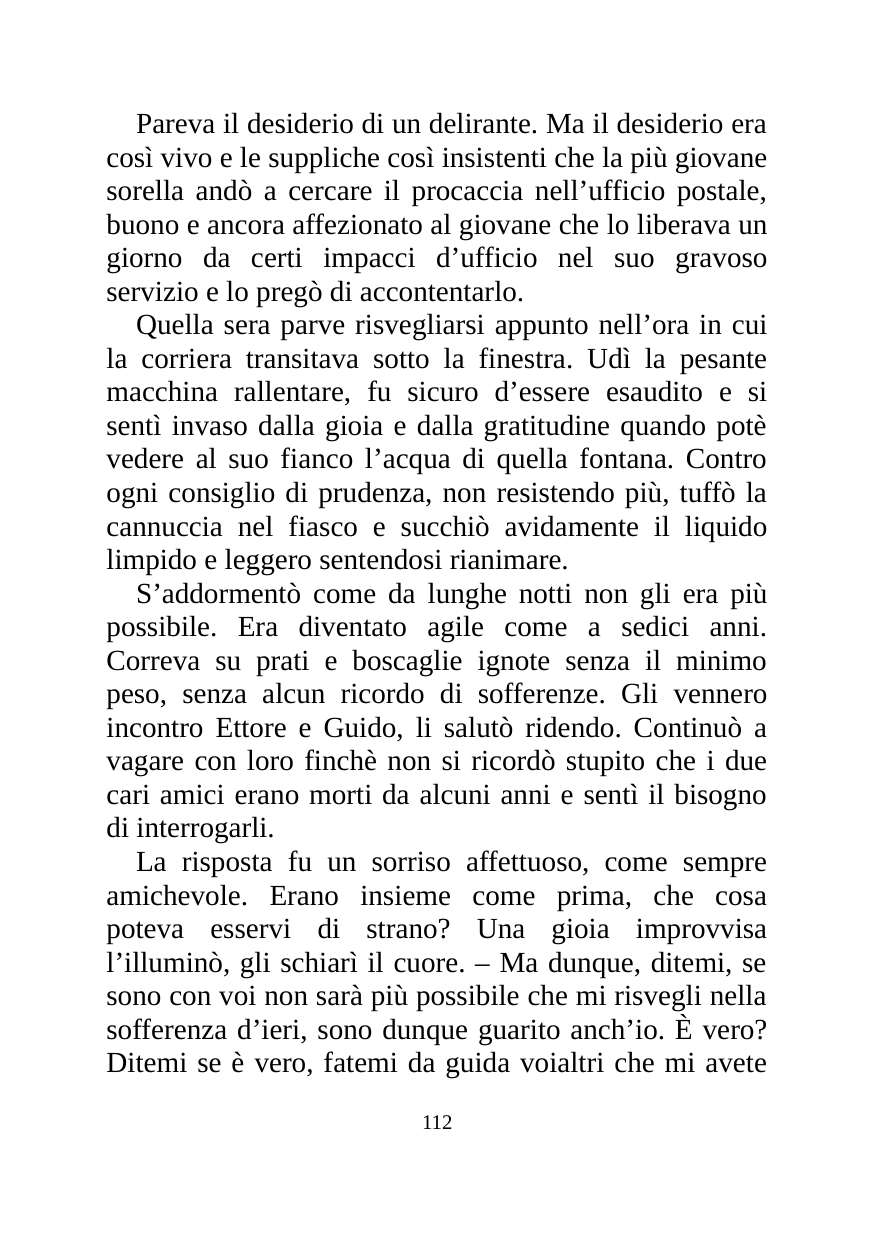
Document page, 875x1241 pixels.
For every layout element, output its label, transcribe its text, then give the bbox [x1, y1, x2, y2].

text La risposta fu un sorriso affettuoso, come sempre amichevole. Erano insieme come prima, che cosa poteva esservi di strano? Una gioia improvvisa l’illuminò, gli schiarì il cuore. – Ma dunque, ditemi, se sono con voi non sarà più possibile che mi risvegli nella sofferenza d’ieri, sono dunque guarito anch’io. È vero? Ditemi se è vero, fatemi da guida voialtri che mi avete [106, 844, 768, 1079]
text Quella sera parve risvegliarsi appunto nell’ora in cui la corriera transitava sotto la finestra. Udì la pesante macchina rallentare, fu sicuro d’essere esaudito e si sentì invaso dalla gioia e dalla gratitudine quando potè vedere al suo fianco l’acqua di quella fontana. Contro ogni consiglio di prudenza, non resistendo più, tuffò la cannuccia nel fiasco e succhiò avidamente il liquido limpido e leggero sentendosi rianimare. [106, 307, 768, 576]
text Pareva il desiderio di un delirante. Ma il desiderio era così vivo e le suppliche così insistenti che la più giovane sorella andò a cercare il procaccia nell’ufficio postale, buono e ancora affezionato al giovane che lo liberava un giorno da certi impacci d’ufficio nel suo gravoso servizio e lo pregò di accontentarlo. [106, 106, 768, 307]
text S’addormentò come da lunghe notti non gli era più possibile. Era diventato agile come a sedici anni. Correva su prati e boscaglie ignote senza il minimo peso, senza alcun ricordo di sofferenze. Gli vennero incontro Ettore e Guido, li salutò ridendo. Continuò a vagare con loro finchè non si ricordò stupito che i due cari amici erano morti da alcuni anni e sentì il bisogno di interrogarli. [106, 576, 768, 844]
